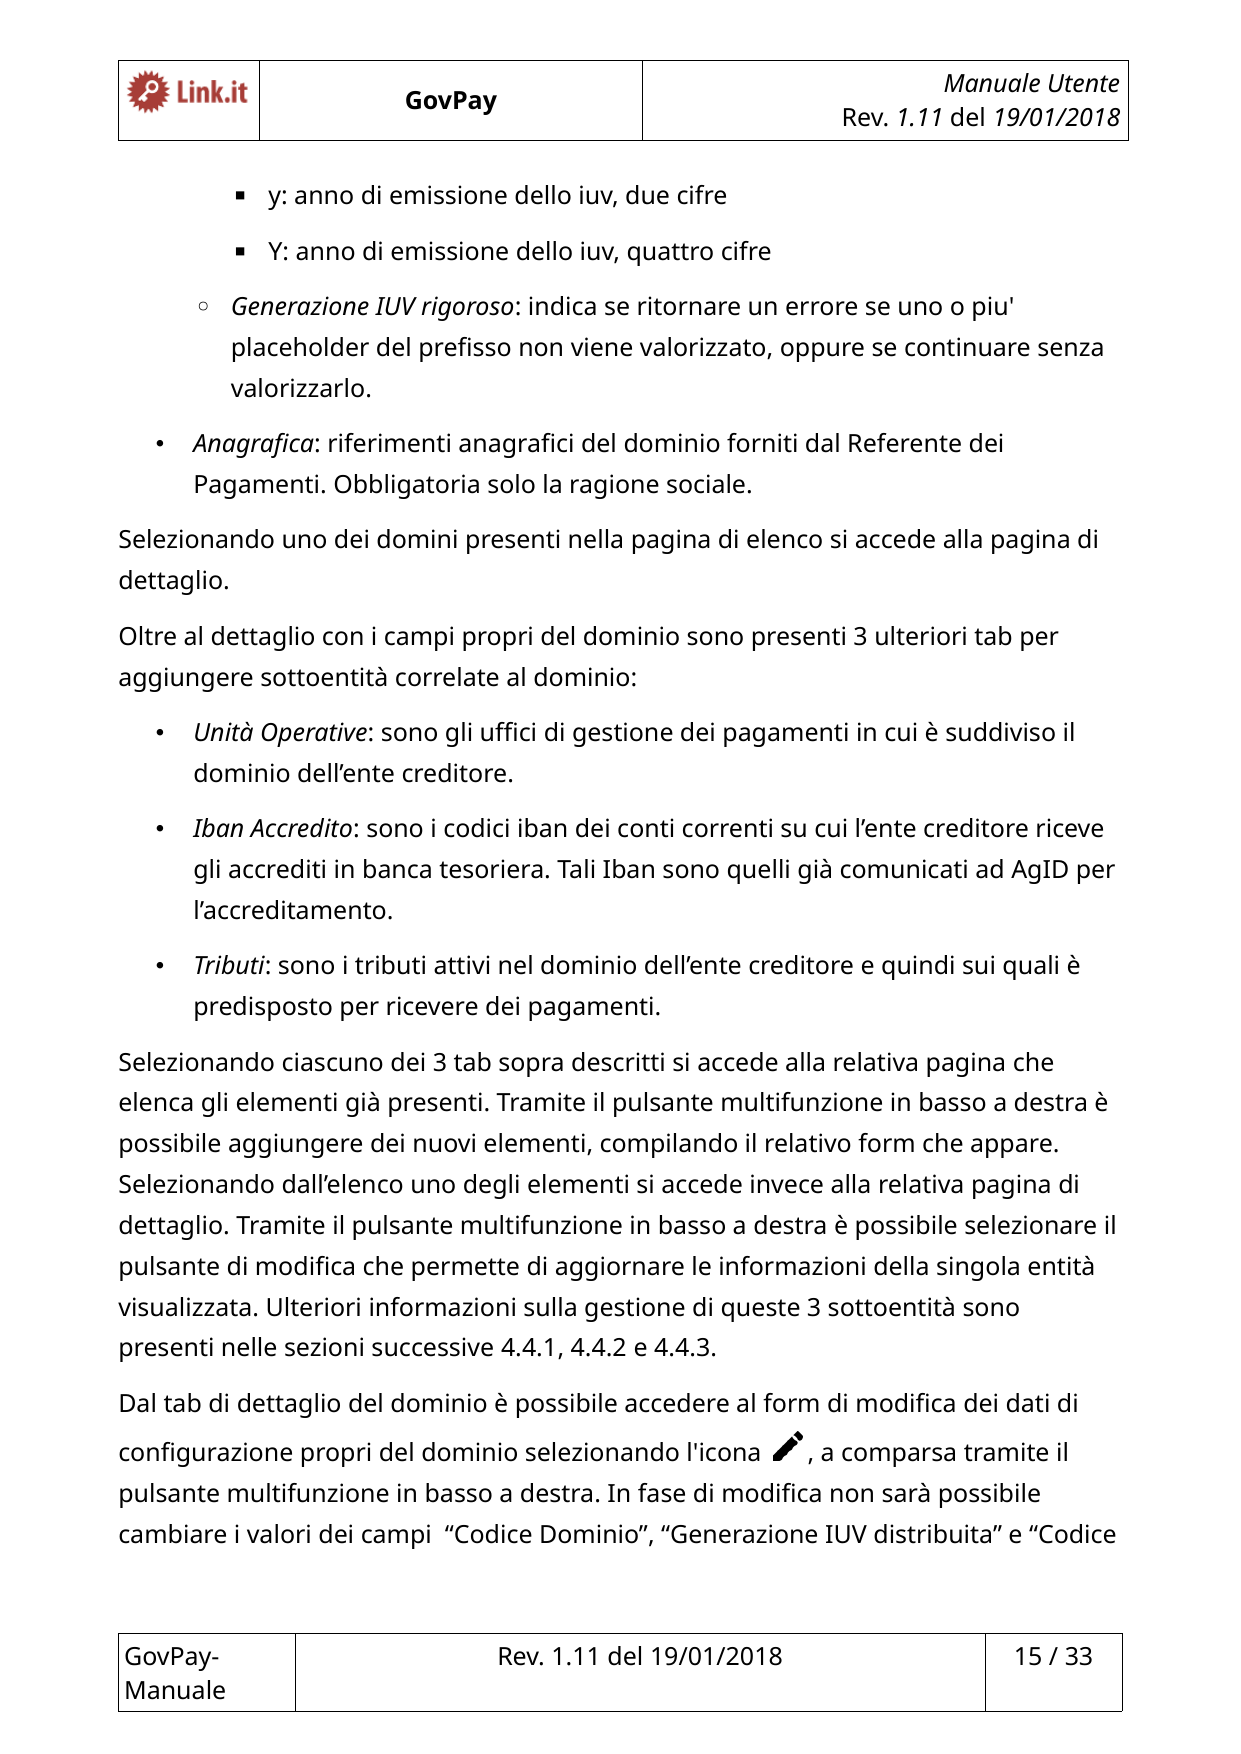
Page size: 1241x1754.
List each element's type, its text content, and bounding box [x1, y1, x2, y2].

text Dal tab di dettaglio del dominio è possibile accedere al form di modifica dei dati di configurazione propri del dominio selezionando l'icona , a comparsa tramite il pulsante multifunzione in basso a destra. In fase di modifica non sarà possibile cambiare i valori dei campi “Codice Dominio”, “Generazione IUV distribuita” e “Codice [118, 1385, 1122, 1551]
list Anagrafica: riferimenti anagrafici del dominio forniti dal Referente dei Pagamenti. Obbligatoria solo la ragione sociale. [156, 426, 1122, 501]
picture [123, 65, 254, 119]
list Generazione IUV rigoroso: indica se ritornare un errore se uno o piu' placeholder del prefisso non viene valorizzato, oppure se continuare senza valorizzarlo. [193, 289, 1122, 404]
picture [768, 1426, 808, 1466]
list Unità Operative: sono gli uffici di gestione dei pagamenti in cui è suddiviso il dominio dell’ente creditore. [156, 714, 1122, 789]
text Selezionando uno dei domini presenti nella pagina di elenco si accede alla pagina di dettaglio. [118, 522, 1122, 597]
list y: anno di emissione dello iuv, due cifre [231, 178, 1122, 212]
list Tributi: sono i tributi attivi nel dominio dell’ente creditore e quindi sui quali è predisposto per ricevere dei pagamenti. [156, 948, 1122, 1023]
text Oltre al dettaglio con i campi propri del dominio sono presenti 3 ulteriori tab per aggiungere sottoentità correlate al dominio: [118, 618, 1122, 693]
list Iban Accredito: sono i codici iban dei conti correnti su cui l’ente creditore riceve gli accrediti in banca tesoriera. Tali Iban sono quelli già comunicati ad AgID per l’accreditamento. [156, 811, 1122, 927]
text Selezionando ciascuno dei 3 tab sopra descritti si accede alla relativa pagina che elenca gli elementi già presenti. Tramite il pulsante multifunzione in basso a destra è possibile aggiungere dei nuovi elementi, compilando il relativo form che appare. Selezionando dall’elenco uno degli elementi si accede invece alla relativa pagina di dettaglio. Tramite il pulsante multifunzione in basso a destra è possibile selezionare il pulsante di modifica che permette di aggiornare le informazioni della singola entità visualizzata. Ulteriori informazioni sulla gestione di queste 3 sottoentità sono presenti nelle sezioni successive 4.4.1, 4.4.2 e 4.4.3. [118, 1044, 1122, 1364]
list Y: anno di emissione dello iuv, quattro cifre [231, 233, 1122, 267]
